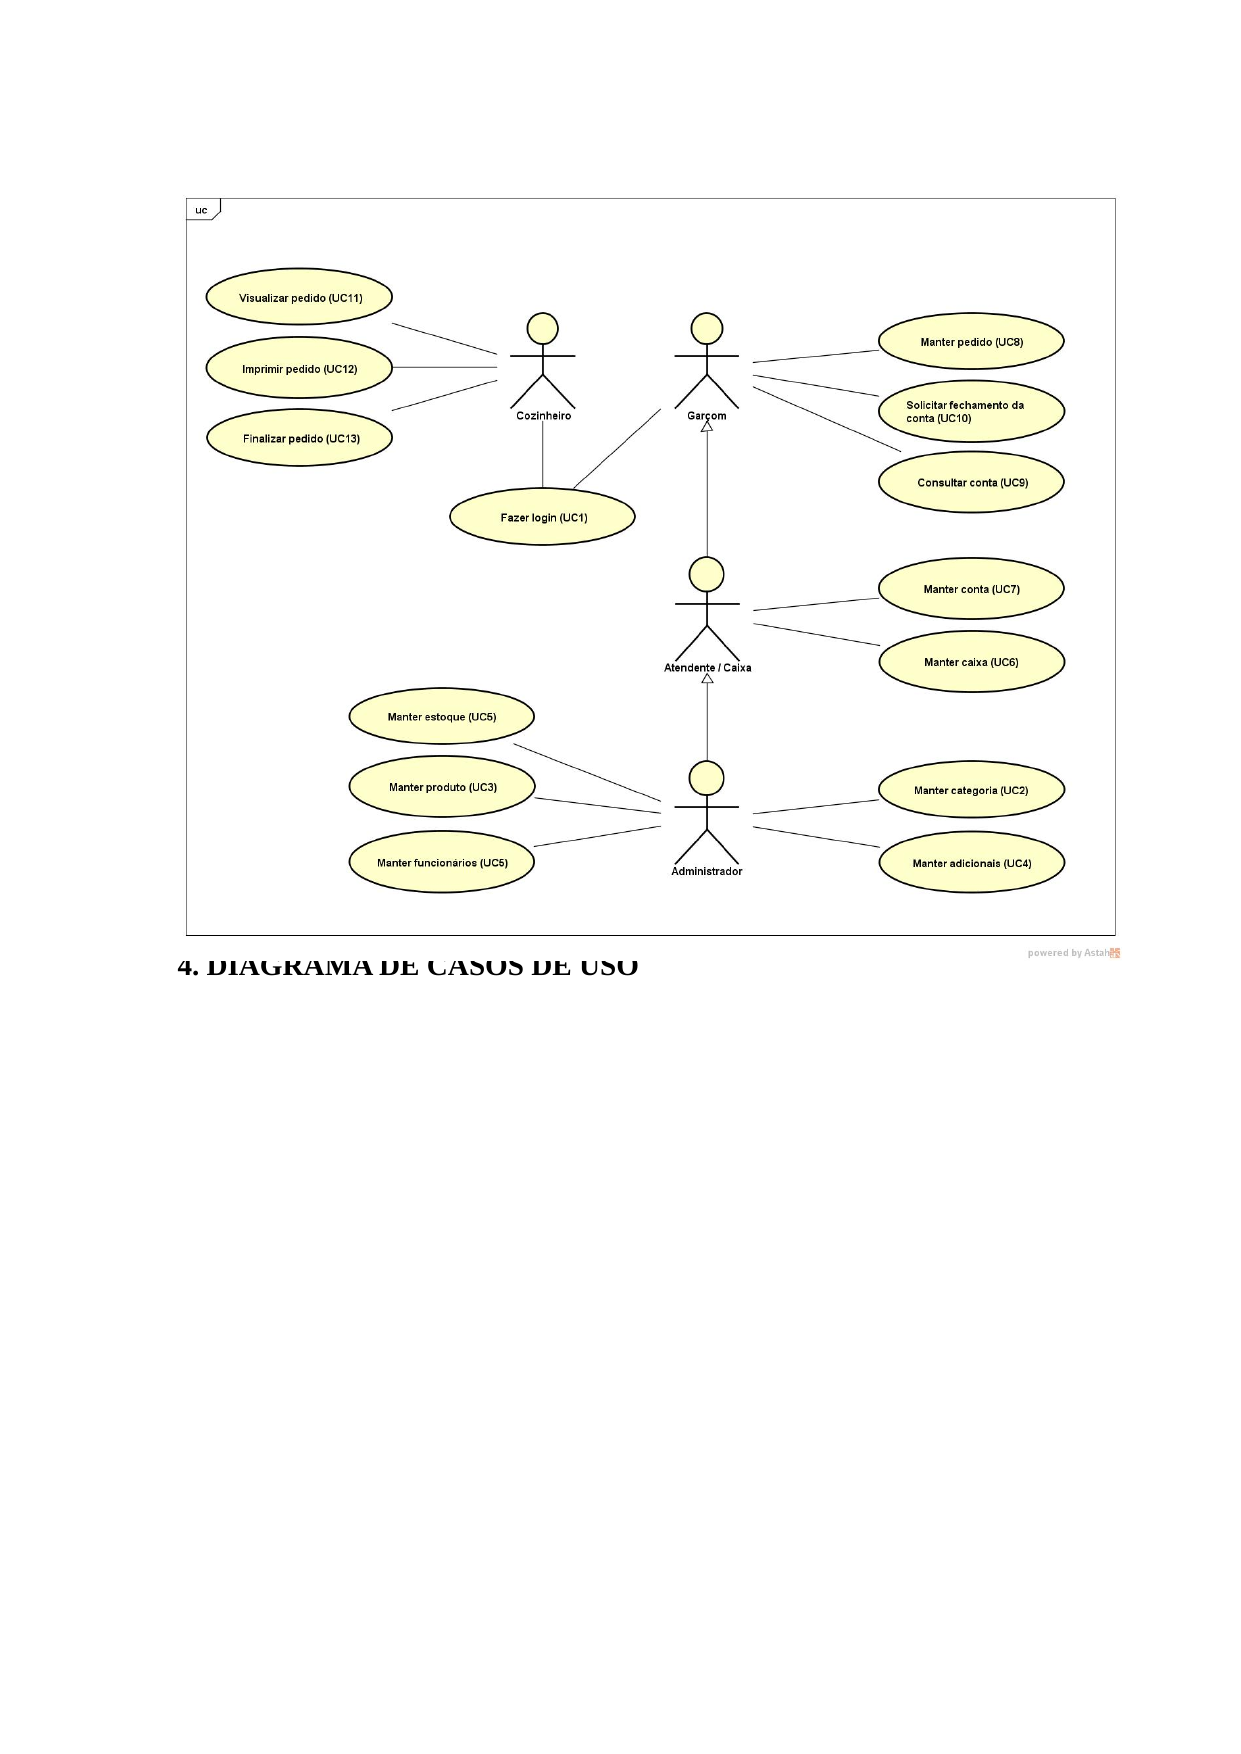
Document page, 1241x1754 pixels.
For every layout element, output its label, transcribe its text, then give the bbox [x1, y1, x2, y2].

subtitle 4. DIAGRAMA DE CASOS DE USO [177, 961, 1122, 982]
